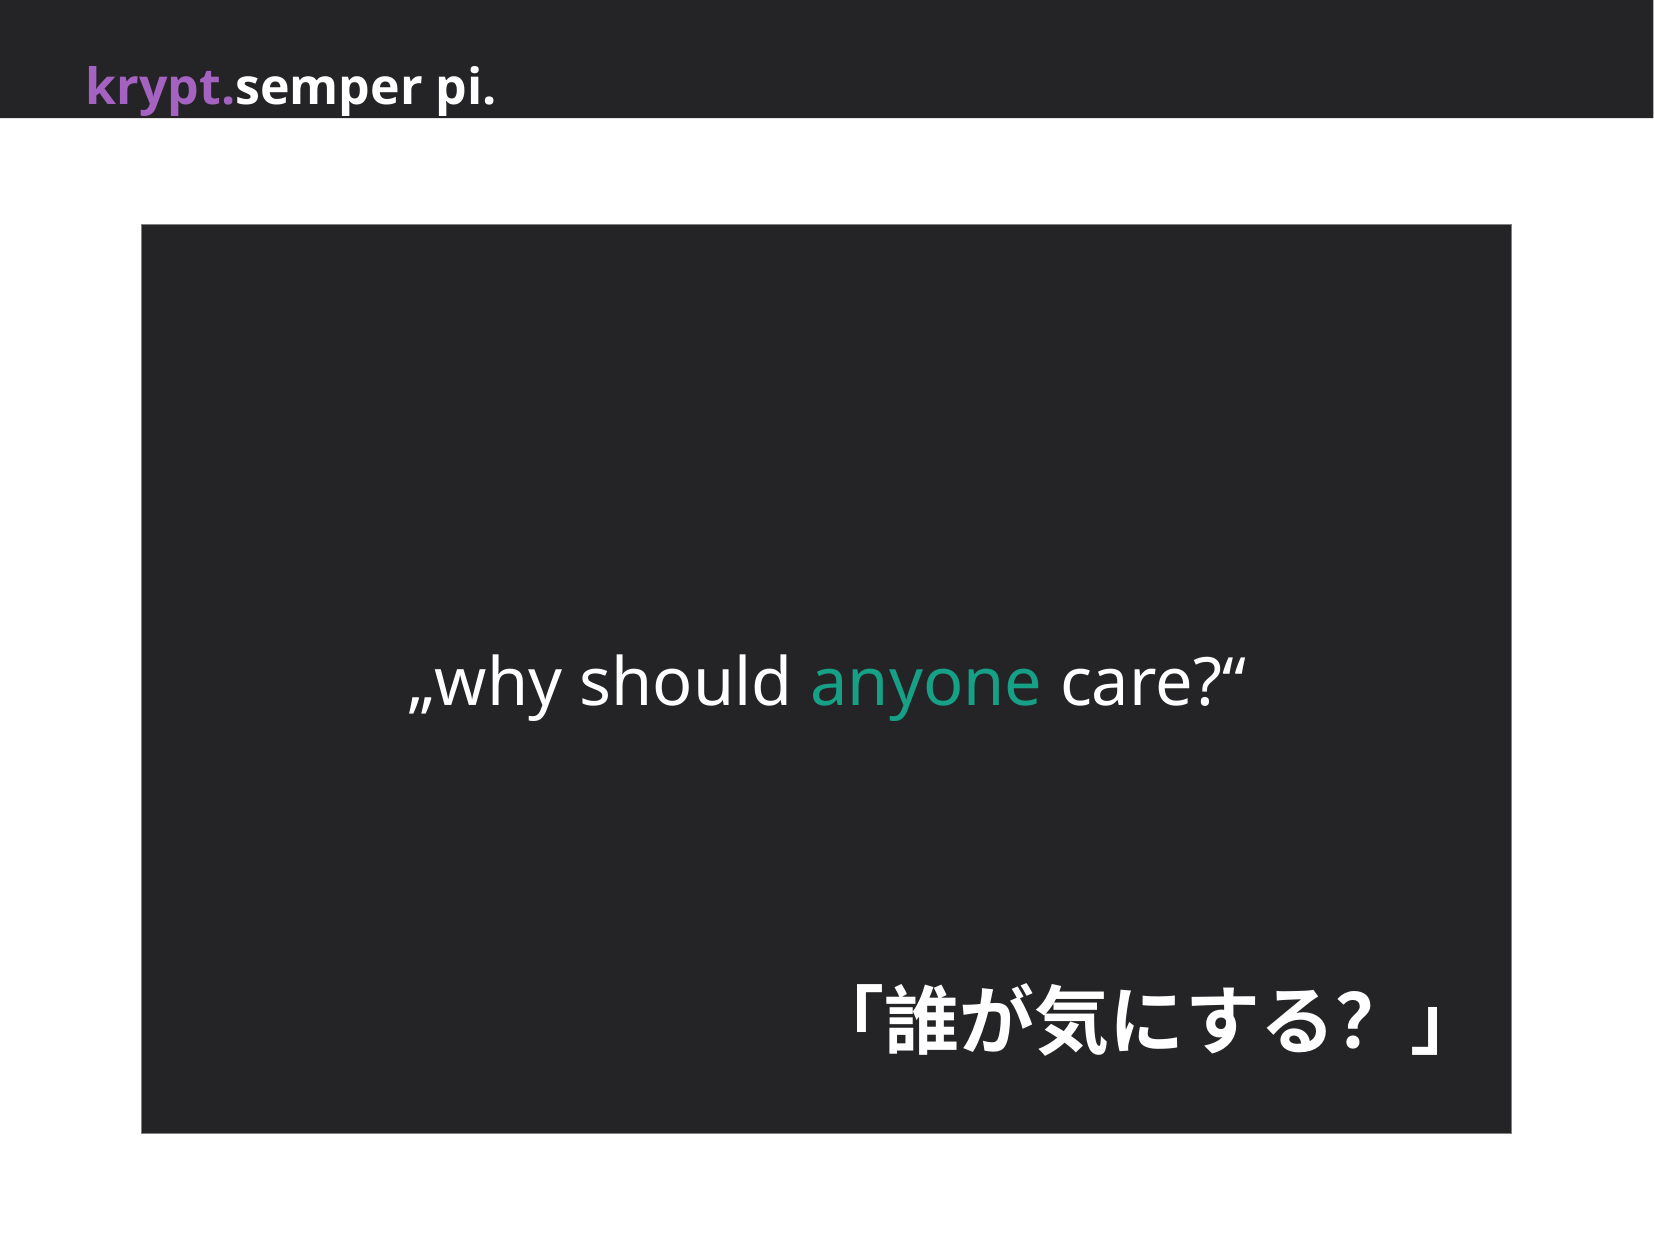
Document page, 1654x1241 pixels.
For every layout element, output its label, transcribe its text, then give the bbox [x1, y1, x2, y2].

text_box [0, 0, 1654, 119]
text_box „why should anyone care?“ [141, 224, 1512, 1134]
text_box 「誰が気にする？」 [153, 909, 1501, 1123]
text_box krypt.semper pi. [70, 43, 544, 119]
